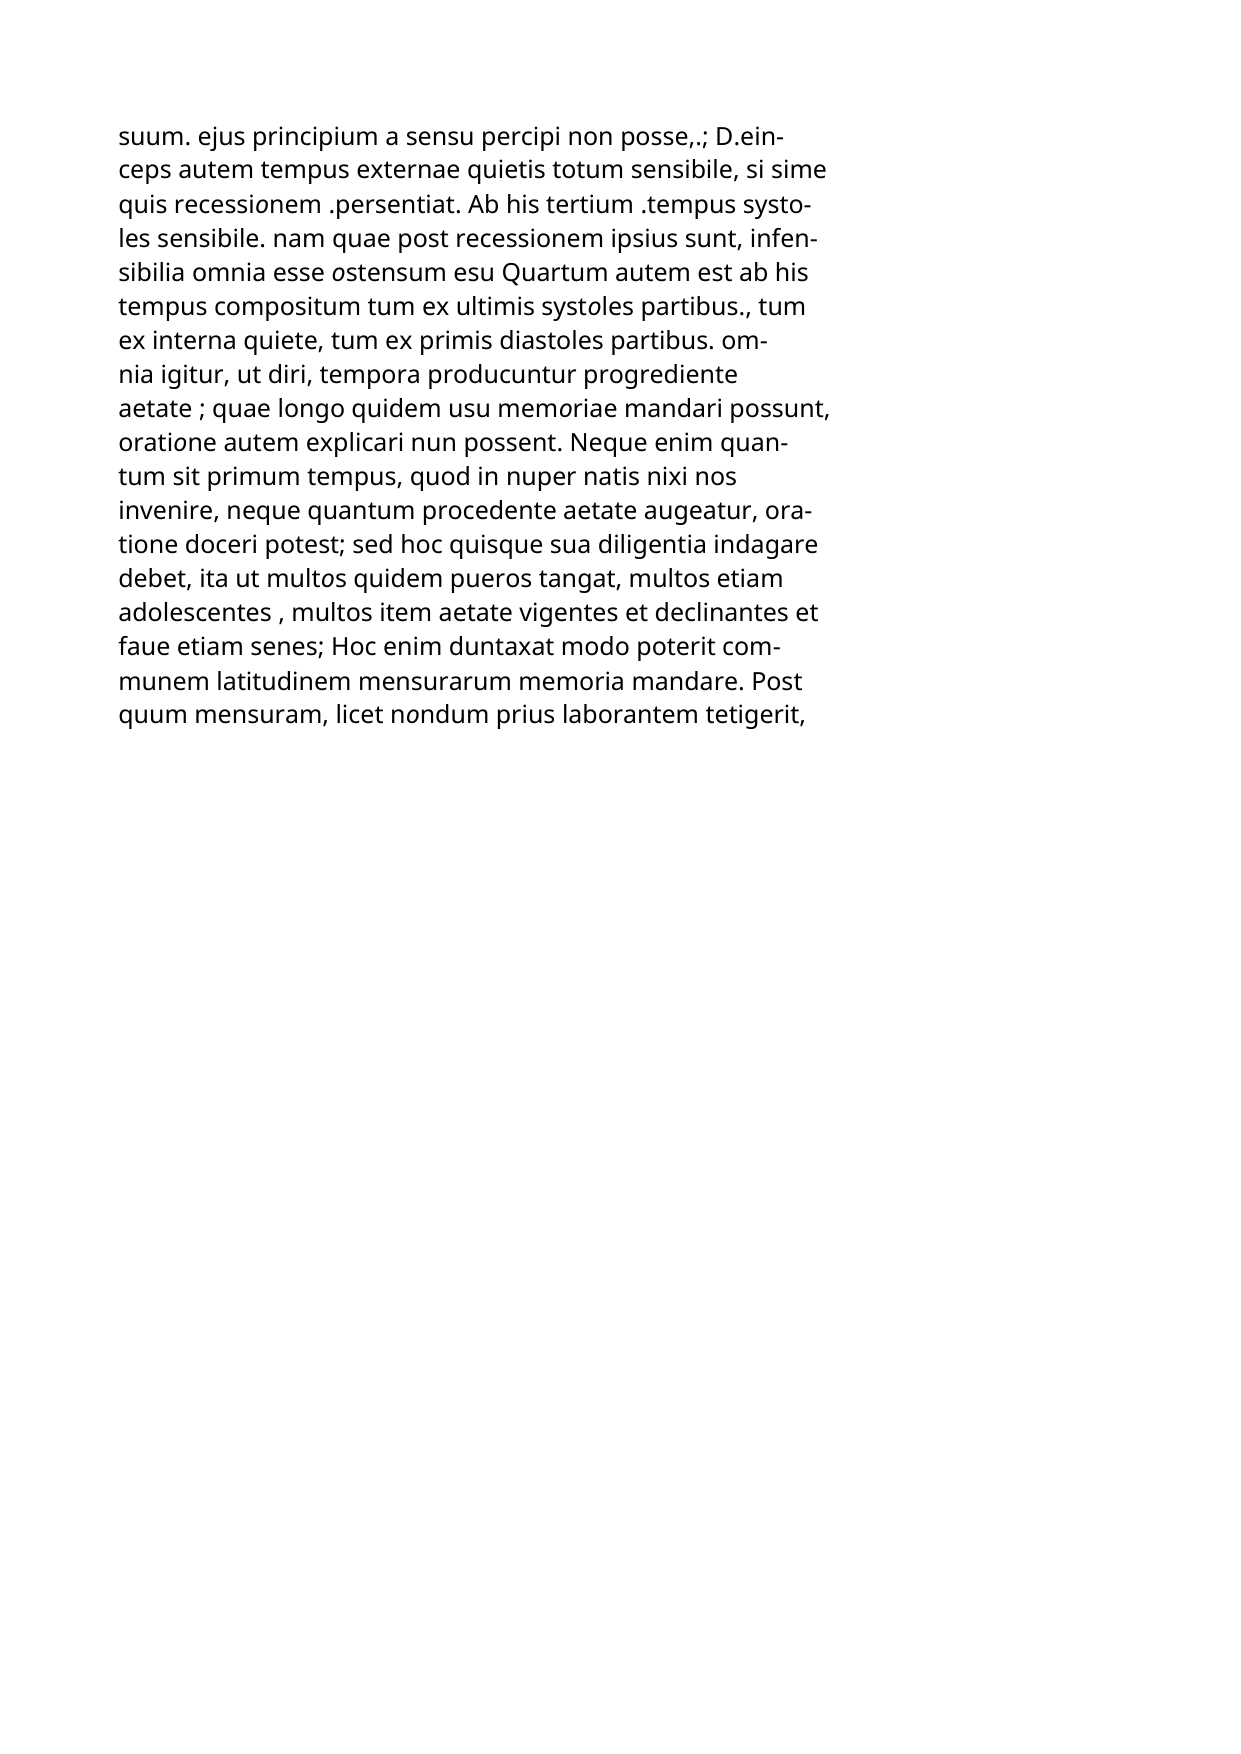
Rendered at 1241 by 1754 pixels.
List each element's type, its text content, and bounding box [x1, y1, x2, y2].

text suum. ejus principium a sensu percipi non posse,.; D.ein- ceps autem tempus externae quietis totum sensibile, si sime quis recessionem .persentiat. Ab his tertium .tempus systo- les sensibile. nam quae post recessionem ipsius sunt, infen- sibilia omnia esse ostensum esu Quartum autem est ab his tempus compositum tum ex ultimis systoles partibus., tum ex interna quiete, tum ex primis diastoles partibus. om- nia igitur, ut diri, tempora producuntur progrediente aetate ; quae longo quidem usu memoriae mandari possunt, oratione autem explicari nun possent. Neque enim quan- tum sit primum tempus, quod in nuper natis nixi nos invenire, neque quantum procedente aetate augeatur, ora- tione doceri potest; sed hoc quisque sua diligentia indagare debet, ita ut multos quidem pueros tangat, multos etiam adolescentes , multos item aetate vigentes et declinantes et faue etiam senes; Hoc enim duntaxat modo poterit com- munem latitudinem mensurarum memoria mandare. Post quum mensuram, licet nondum prius laborantem tetigerit, [118, 118, 1122, 731]
